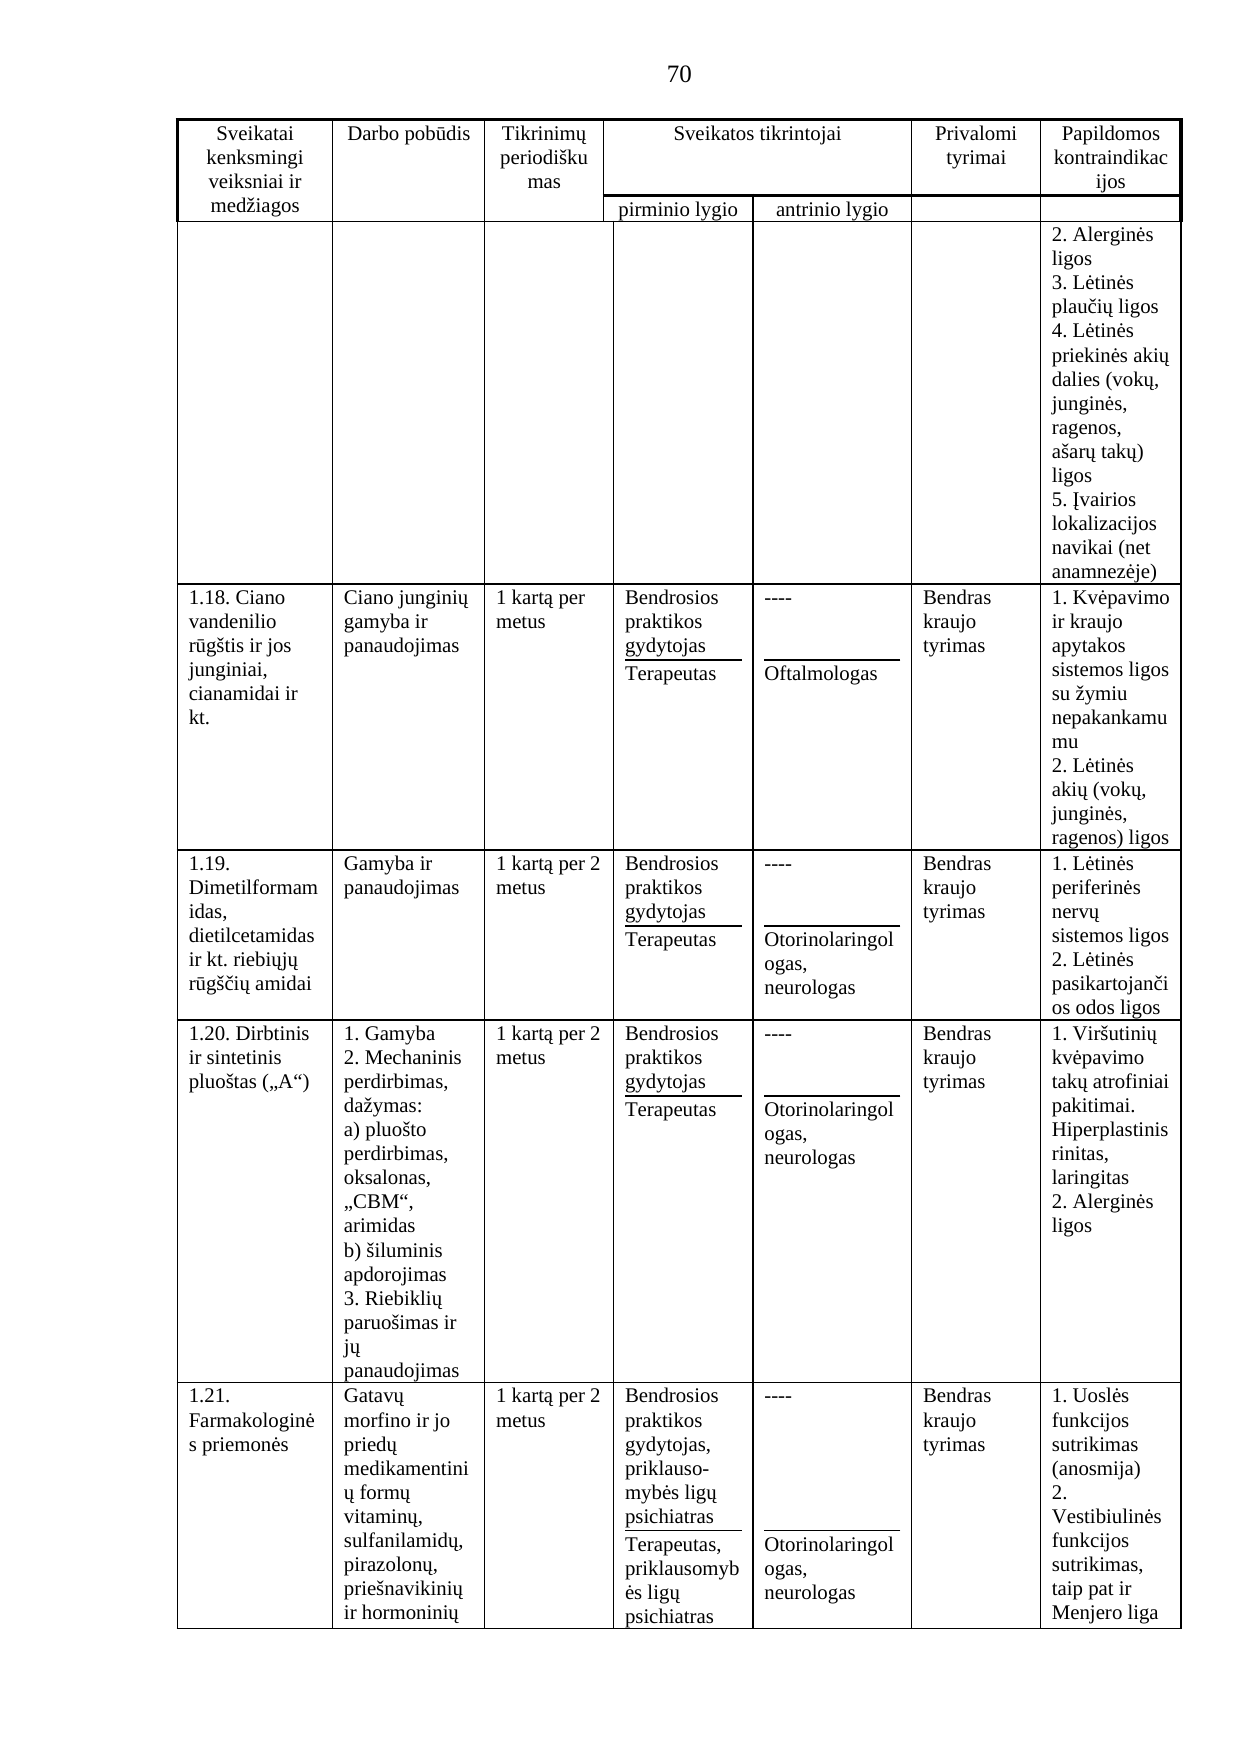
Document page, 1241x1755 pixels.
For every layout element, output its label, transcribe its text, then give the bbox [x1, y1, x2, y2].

table_cell [754, 222, 911, 583]
table_header Privalomi tyrimai [912, 121, 1040, 193]
table_cell [614, 222, 752, 583]
table_header Tikrinimų periodiškumas [485, 121, 603, 221]
table_header Sveikatos tikrintojai [604, 121, 911, 193]
table_cell Bendrosios praktikos gydytojas, priklauso- mybės ligų psichiatras Terapeutas, priklausomybės ligų psichiatras [614, 1383, 752, 1628]
table_cell [1041, 197, 1179, 221]
table_cell ---- Otorinolaringologas, neurologas [754, 851, 911, 1019]
table_cell 1 kartą per metus [485, 585, 613, 849]
table_cell 1 kartą per 2 metus [485, 1383, 613, 1628]
table_cell ---- Otorinolaringologas, neurologas [754, 1021, 911, 1382]
table_cell Bendrosios praktikos gydytojas Terapeutas [614, 1021, 752, 1382]
table_cell 1 kartą per 2 metus [485, 1021, 613, 1382]
table_cell [333, 222, 484, 583]
table_cell [912, 222, 1040, 583]
table_cell Gatavų morfino ir jo priedų medikamentinių formų vitaminų, sulfanilamidų, pirazolonų, priešnavikinių ir hormoninių [333, 1383, 484, 1628]
table_cell 1.20. Dirbtinis ir sintetinis pluoštas („A“) [178, 1021, 332, 1382]
table_cell Bendrosios praktikos gydytojas Terapeutas [614, 585, 752, 849]
table_cell 1.19. Dimetilformamidas, dietilcetamidas ir kt. riebiųjų rūgščių amidai [178, 851, 332, 1019]
table_cell pirminio lygio [604, 197, 752, 221]
table_cell 1.18. Ciano vandenilio rūgštis ir jos junginiai, cianamidai ir kt. [178, 585, 332, 849]
table_cell Ciano junginių gamyba ir panaudojimas [333, 585, 484, 849]
table_cell [912, 197, 1040, 221]
table_cell ---- Otorinolaringologas, neurologas [754, 1383, 911, 1628]
table_cell [485, 222, 613, 583]
table_cell Bendras kraujo tyrimas [912, 1021, 1040, 1382]
table_cell 1. Lėtinės periferinės nervų sistemos ligos 2. Lėtinės pasikartojančios odos ligos [1041, 851, 1180, 1019]
table_cell ---- Oftalmologas [754, 585, 911, 849]
table_cell 1 kartą per 2 metus [485, 851, 613, 1019]
table_header Sveikatai kenksmingi veiksniai ir medžiagos [179, 121, 332, 221]
table_cell antrinio lygio [754, 197, 911, 221]
table_cell Bendrosios praktikos gydytojas Terapeutas [614, 851, 752, 1019]
table_cell 1. Viršutinių kvėpavimo takų atrofiniai pakitimai. Hiperplastinis rinitas, laringitas 2. Alerginės ligos [1041, 1021, 1180, 1382]
table_cell 1.21. Farmakologinės priemonės [178, 1383, 332, 1628]
table_cell 1. Uoslės funkcijos sutrikimas (anosmija) 2. Vestibiulinės funkcijos sutrikimas, taip pat ir Menjero liga [1041, 1383, 1180, 1628]
table_cell Bendras kraujo tyrimas [912, 585, 1040, 849]
table_header Darbo pobūdis [333, 121, 484, 221]
table_cell 2. Alerginės ligos 3. Lėtinės plaučių ligos 4. Lėtinės priekinės akių dalies (vokų, junginės, ragenos, ašarų takų) ligos 5. Įvairios lokalizacijos navikai (net anamnezėje) [1041, 222, 1180, 583]
table_cell 1. Gamyba 2. Mechaninis perdirbimas, dažymas: a) pluošto perdirbimas, oksalonas, „CBM“, arimidas b) šiluminis apdorojimas 3. Riebiklių paruošimas ir jų panaudojimas [333, 1021, 484, 1382]
table_cell [178, 222, 332, 583]
table_cell Bendras kraujo tyrimas [912, 1383, 1040, 1628]
table_header Papildomos kontraindikacijos [1041, 121, 1179, 193]
table_cell Bendras kraujo tyrimas [912, 851, 1040, 1019]
table_cell 1. Kvėpavimo ir kraujo apytakos sistemos ligos su žymiu nepakankamumu 2. Lėtinės akių (vokų, junginės, ragenos) ligos [1041, 585, 1180, 849]
table_cell Gamyba ir panaudojimas [333, 851, 484, 1019]
